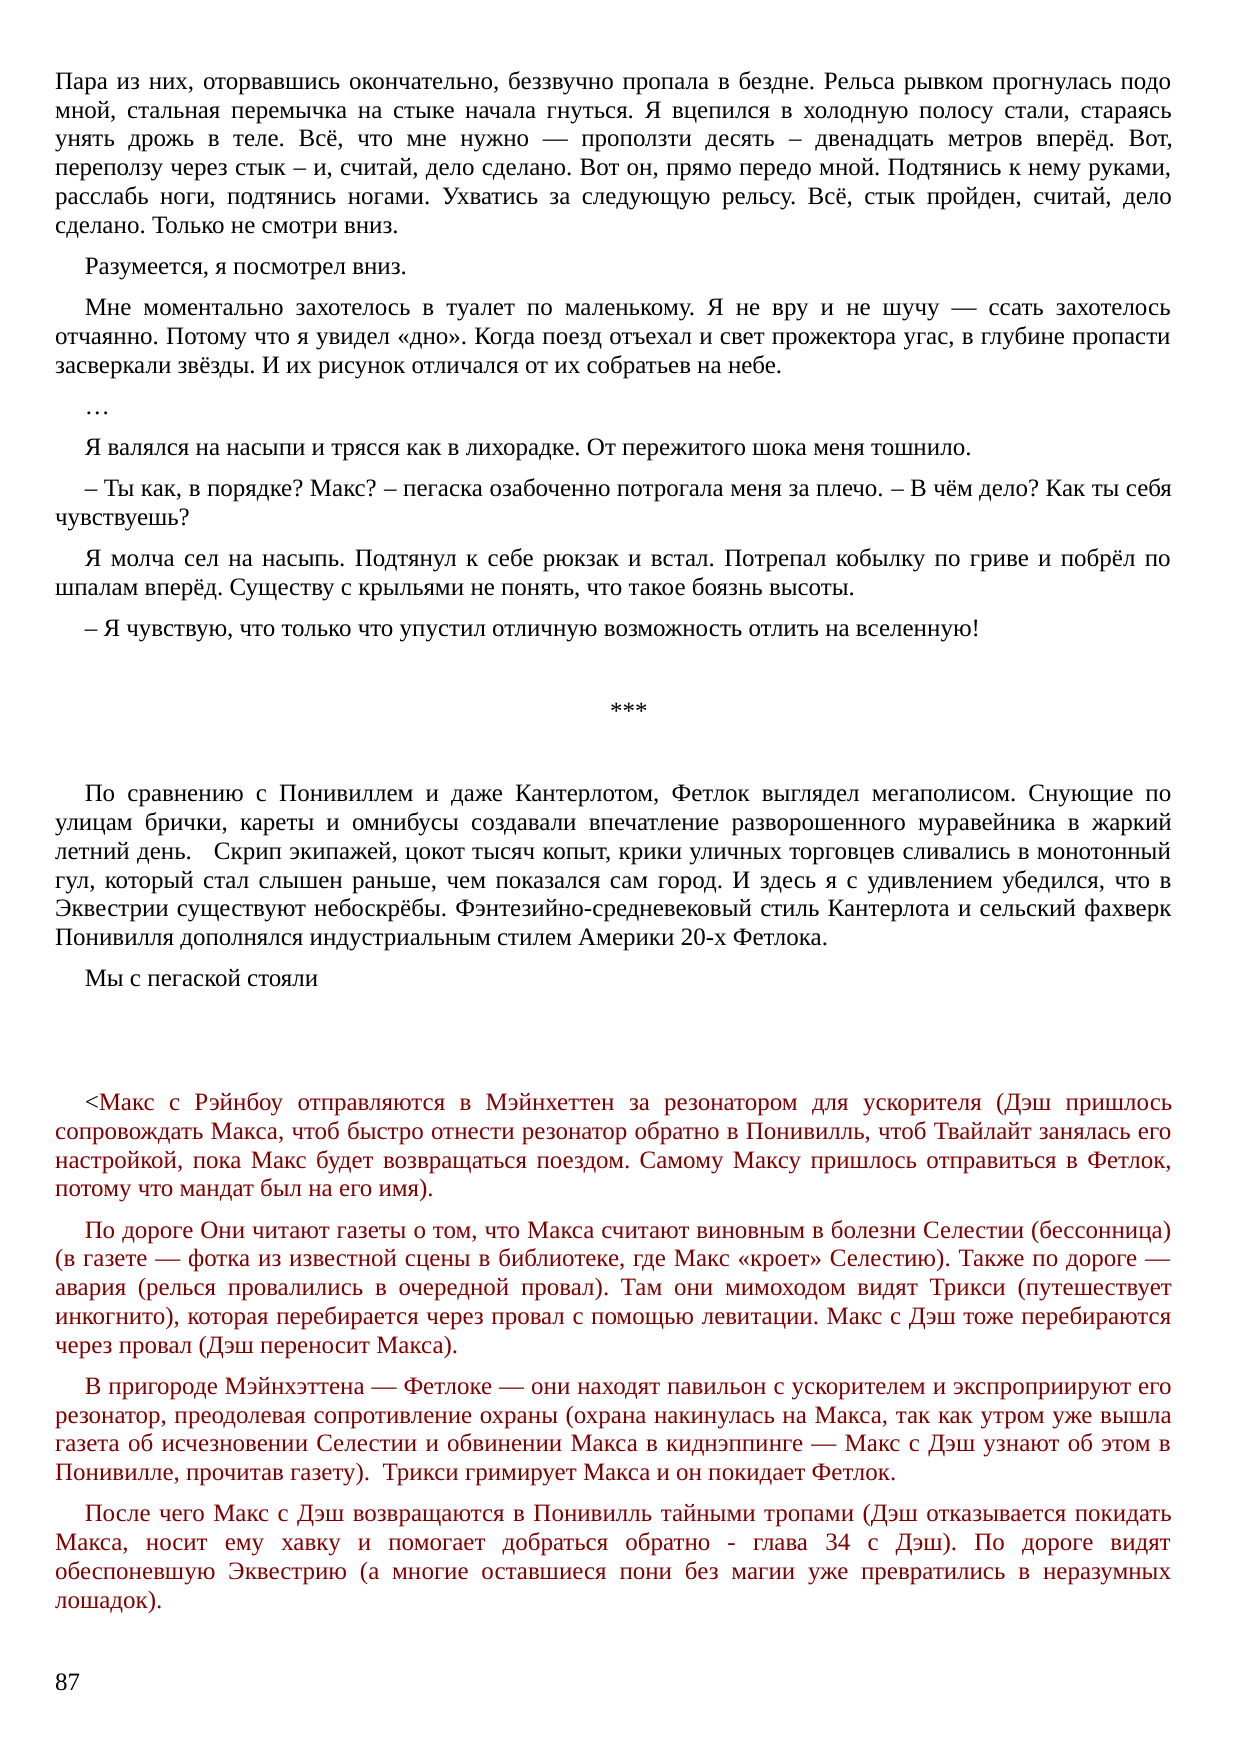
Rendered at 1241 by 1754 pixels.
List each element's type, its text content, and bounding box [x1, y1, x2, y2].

text По сравнению с Понивиллем и даже Кантерлотом, Фетлок выглядел мегаполисом. Снующие по улицам брички, кареты и омнибусы создавали впечатление разворошенного муравейника в жаркий летний день. Скрип экипажей, цокот тысяч копыт, крики уличных торговцев сливались в монотонный гул, который стал слышен раньше, чем показался сам город. И здесь я с удивлением убедился, что в Эквестрии существуют небоскрёбы. Фэнтезийно-средневековый стиль Кантерлота и сельский фахверк Понивилля дополнялся индустриальным стилем Америки 20-х Фетлока. [55, 778, 1173, 951]
text По дороге Они читают газеты о том, что Макса считают виновным в болезни Селестии (бессонница) (в газете — фотка из известной сцены в библиотеке, где Макс «кроет» Селестию). Также по дороге — авария (релься провалились в очередной провал). Там они мимоходом видят Трикси (путешествует инкогнито), которая перебирается через провал с помощью левитации. Макс с Дэш тоже перебираются через провал (Дэш переносит Макса). [55, 1215, 1173, 1358]
text Я валялся на насыпи и трясся как в лихорадке. От пережитого шока меня тошнило. [55, 432, 1173, 461]
text В пригороде Мэйнхэттена — Фетлоке — они находят павильон с ускорителем и экспроприируют его резонатор, преодолевая сопротивление охраны (охрана накинулась на Макса, так как утром уже вышла газета об исчезновении Селестии и обвинении Макса в киднэппинге — Макс с Дэш узнают об этом в Понивилле, прочитав газету). Трикси гримирует Макса и он покидает Фетлок. [55, 1371, 1173, 1486]
text Пара из них, оторвавшись окончательно, беззвучно пропала в бездне. Рельса рывком прогнулась подо мной, стальная перемычка на стыке начала гнуться. Я вцепился в холодную полосу стали, стараясь унять дрожь в теле. Всё, что мне нужно — проползти десять – двенадцать метров вперёд. Вот, переползу через стык – и, считай, дело сделано. Вот он, прямо передо мной. Подтянись к нему руками, расслабь ноги, подтянись ногами. Ухватись за следующую рельсу. Всё, стык пройден, считай, дело сделано. Только не смотри вниз. [55, 66, 1173, 238]
text <Макс с Рэйнбоу отправляются в Мэйнхеттен за резонатором для ускорителя (Дэш пришлось сопровождать Макса, чтоб быстро отнести резонатор обратно в Понивилль, чтоб Твайлайт занялась его настройкой, пока Макс будет возвращаться поездом. Самому Максу пришлось отправиться в Фетлок, потому что мандат был на его имя). [55, 1087, 1173, 1202]
text – Я чувствую, что только что упустил отличную возможность отлить на вселенную! [55, 613, 1173, 642]
text Я молча сел на насыпь. Подтянул к себе рюкзак и встал. Потрепал кобылку по гриве и побрёл по шпалам вперёд. Существу с крыльями не понять, что такое боязнь высоты. [55, 543, 1173, 601]
text *** [55, 696, 1173, 725]
text – Ты как, в порядке? Макс? – пегаска озабоченно потрогала меня за плечо. – В чём дело? Как ты себя чувствуешь? [55, 473, 1173, 531]
text Разумеется, я посмотрел вниз. [55, 251, 1173, 280]
text После чего Макс с Дэш возвращаются в Понивилль тайными тропами (Дэш отказывается покидать Макса, носит ему хавку и помогает добраться обратно - глава 34 с Дэш). По дороге видят обеспоневшую Эквестрию (а многие оставшиеся пони без магии уже превратились в неразумных лошадок). [55, 1498, 1173, 1613]
text … [55, 391, 1173, 420]
text Мне моментально захотелось в туалет по маленькому. Я не вру и не шучу — ссать захотелось отчаянно. Потому что я увидел «дно». Когда поезд отъехал и свет прожектора угас, в глубине пропасти засверкали звёзды. И их рисунок отличался от их собратьев на небе. [55, 292, 1173, 378]
text Мы с пегаской стояли [55, 963, 1173, 992]
